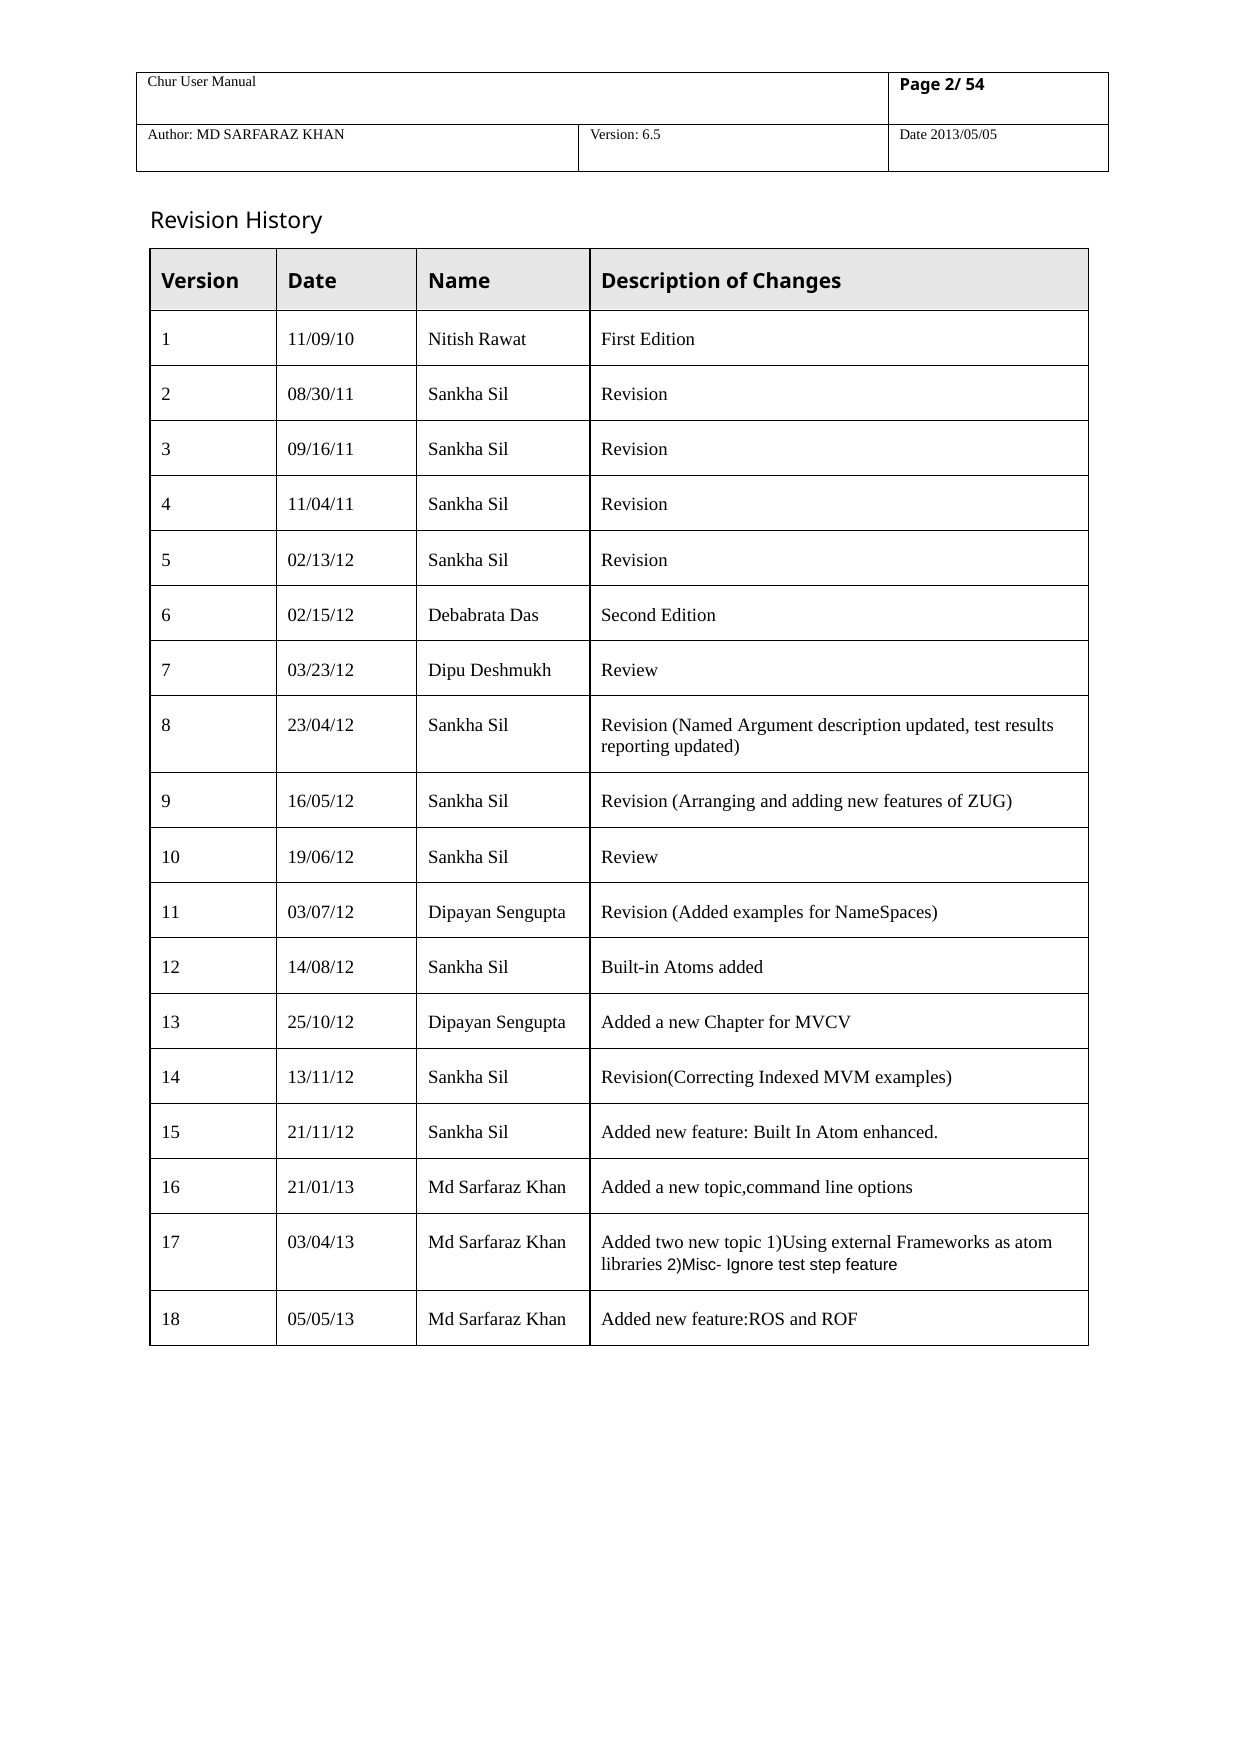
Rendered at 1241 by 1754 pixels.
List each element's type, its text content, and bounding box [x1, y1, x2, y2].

table_cell Sankha Sil [417, 773, 589, 827]
table_cell Md Sarfaraz Khan [417, 1214, 589, 1289]
table_cell 11/04/11 [277, 476, 416, 530]
table_cell 7 [151, 641, 276, 695]
table_cell Revision [591, 421, 1088, 475]
table_cell Sankha Sil [417, 1104, 589, 1158]
table_cell 15 [151, 1104, 276, 1158]
table_cell 18 [151, 1291, 276, 1344]
table_cell 03/04/13 [277, 1214, 416, 1289]
table_cell Sankha Sil [417, 828, 589, 882]
table_cell Revision(Correcting Indexed MVM examples) [591, 1049, 1088, 1103]
table_header Version [151, 249, 276, 309]
table_cell Revision [591, 476, 1088, 530]
table_cell 10 [151, 828, 276, 882]
table_cell Dipayan Sengupta [417, 994, 589, 1047]
table_cell 8 [151, 696, 276, 772]
table_cell 17 [151, 1214, 276, 1289]
table_cell 21/01/13 [277, 1159, 416, 1213]
table_cell Added a new topic,command line options [591, 1159, 1088, 1213]
table_cell Debabrata Das [417, 586, 589, 640]
table_cell Revision (Arranging and adding new features of ZUG) [591, 773, 1088, 827]
table_cell Built-in Atoms added [591, 938, 1088, 992]
table_cell 21/11/12 [277, 1104, 416, 1158]
table_cell 16/05/12 [277, 773, 416, 827]
text Revision History [150, 204, 1090, 235]
table_cell 12 [151, 938, 276, 992]
table_cell 4 [151, 476, 276, 530]
table_cell 02/13/12 [277, 531, 416, 585]
table_cell 14/08/12 [277, 938, 416, 992]
table_cell 9 [151, 773, 276, 827]
table_cell Sankha Sil [417, 531, 589, 585]
table_cell Added a new Chapter for MVCV [591, 994, 1088, 1047]
table_cell Md Sarfaraz Khan [417, 1291, 589, 1344]
table_cell Md Sarfaraz Khan [417, 1159, 589, 1213]
table_cell Sankha Sil [417, 938, 589, 992]
table_cell Dipayan Sengupta [417, 883, 589, 937]
table_cell Review [591, 641, 1088, 695]
table_cell 25/10/12 [277, 994, 416, 1047]
table_header Date [277, 249, 416, 309]
table_cell Added two new topic 1)Using external Frameworks as atom libraries 2)Misc- Ignore test step feature [591, 1214, 1088, 1289]
table_cell 2 [151, 366, 276, 420]
table_cell Revision (Named Argument description updated, test results reporting updated) [591, 696, 1088, 772]
table_cell 09/16/11 [277, 421, 416, 475]
table_cell Revision (Added examples for NameSpaces) [591, 883, 1088, 937]
table_cell 03/23/12 [277, 641, 416, 695]
table_cell Sankha Sil [417, 1049, 589, 1103]
table_cell 5 [151, 531, 276, 585]
table_cell 05/05/13 [277, 1291, 416, 1344]
table_cell Nitish Rawat [417, 311, 589, 365]
table_cell Added new feature: Built In Atom enhanced. [591, 1104, 1088, 1158]
table_cell 11/09/10 [277, 311, 416, 365]
table_cell 3 [151, 421, 276, 475]
table_cell Sankha Sil [417, 421, 589, 475]
table_cell Sankha Sil [417, 476, 589, 530]
table_cell 08/30/11 [277, 366, 416, 420]
table_cell Sankha Sil [417, 696, 589, 772]
table_cell 16 [151, 1159, 276, 1213]
table_cell 1 [151, 311, 276, 365]
table_cell 23/04/12 [277, 696, 416, 772]
table_cell Added new feature:ROS and ROF [591, 1291, 1088, 1344]
table_header Description of Changes [591, 249, 1088, 309]
table_cell Dipu Deshmukh [417, 641, 589, 695]
table_cell First Edition [591, 311, 1088, 365]
table_cell 13/11/12 [277, 1049, 416, 1103]
table_cell 19/06/12 [277, 828, 416, 882]
table_cell Second Edition [591, 586, 1088, 640]
table_header Name [417, 249, 589, 309]
table_cell 02/15/12 [277, 586, 416, 640]
table_cell 11 [151, 883, 276, 937]
table_cell 03/07/12 [277, 883, 416, 937]
table_cell 6 [151, 586, 276, 640]
table_cell Review [591, 828, 1088, 882]
table_cell 14 [151, 1049, 276, 1103]
table_cell Revision [591, 531, 1088, 585]
table_cell 13 [151, 994, 276, 1047]
table_cell Revision [591, 366, 1088, 420]
table_cell Sankha Sil [417, 366, 589, 420]
